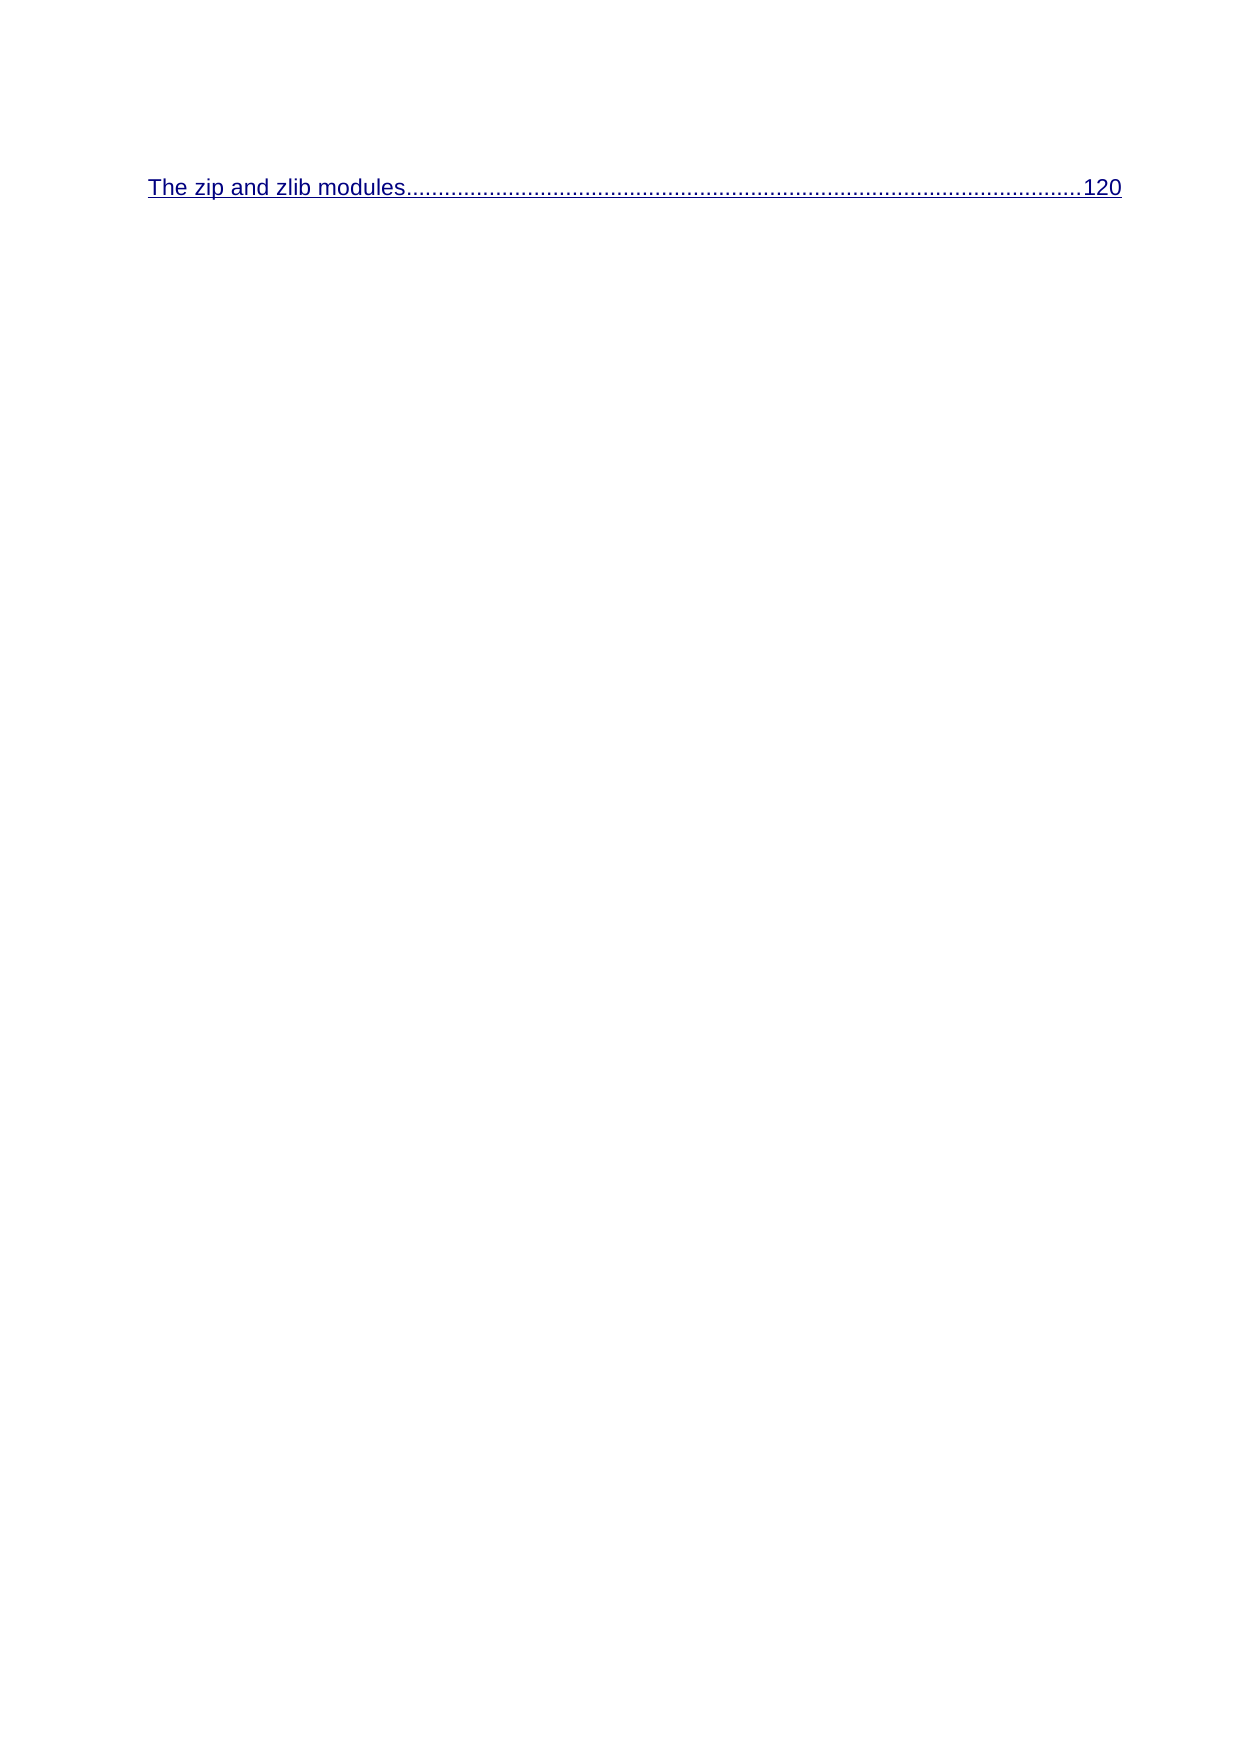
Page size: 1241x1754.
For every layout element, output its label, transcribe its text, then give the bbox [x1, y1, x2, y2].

text The zip and zlib modules 120 [148, 174, 1122, 197]
